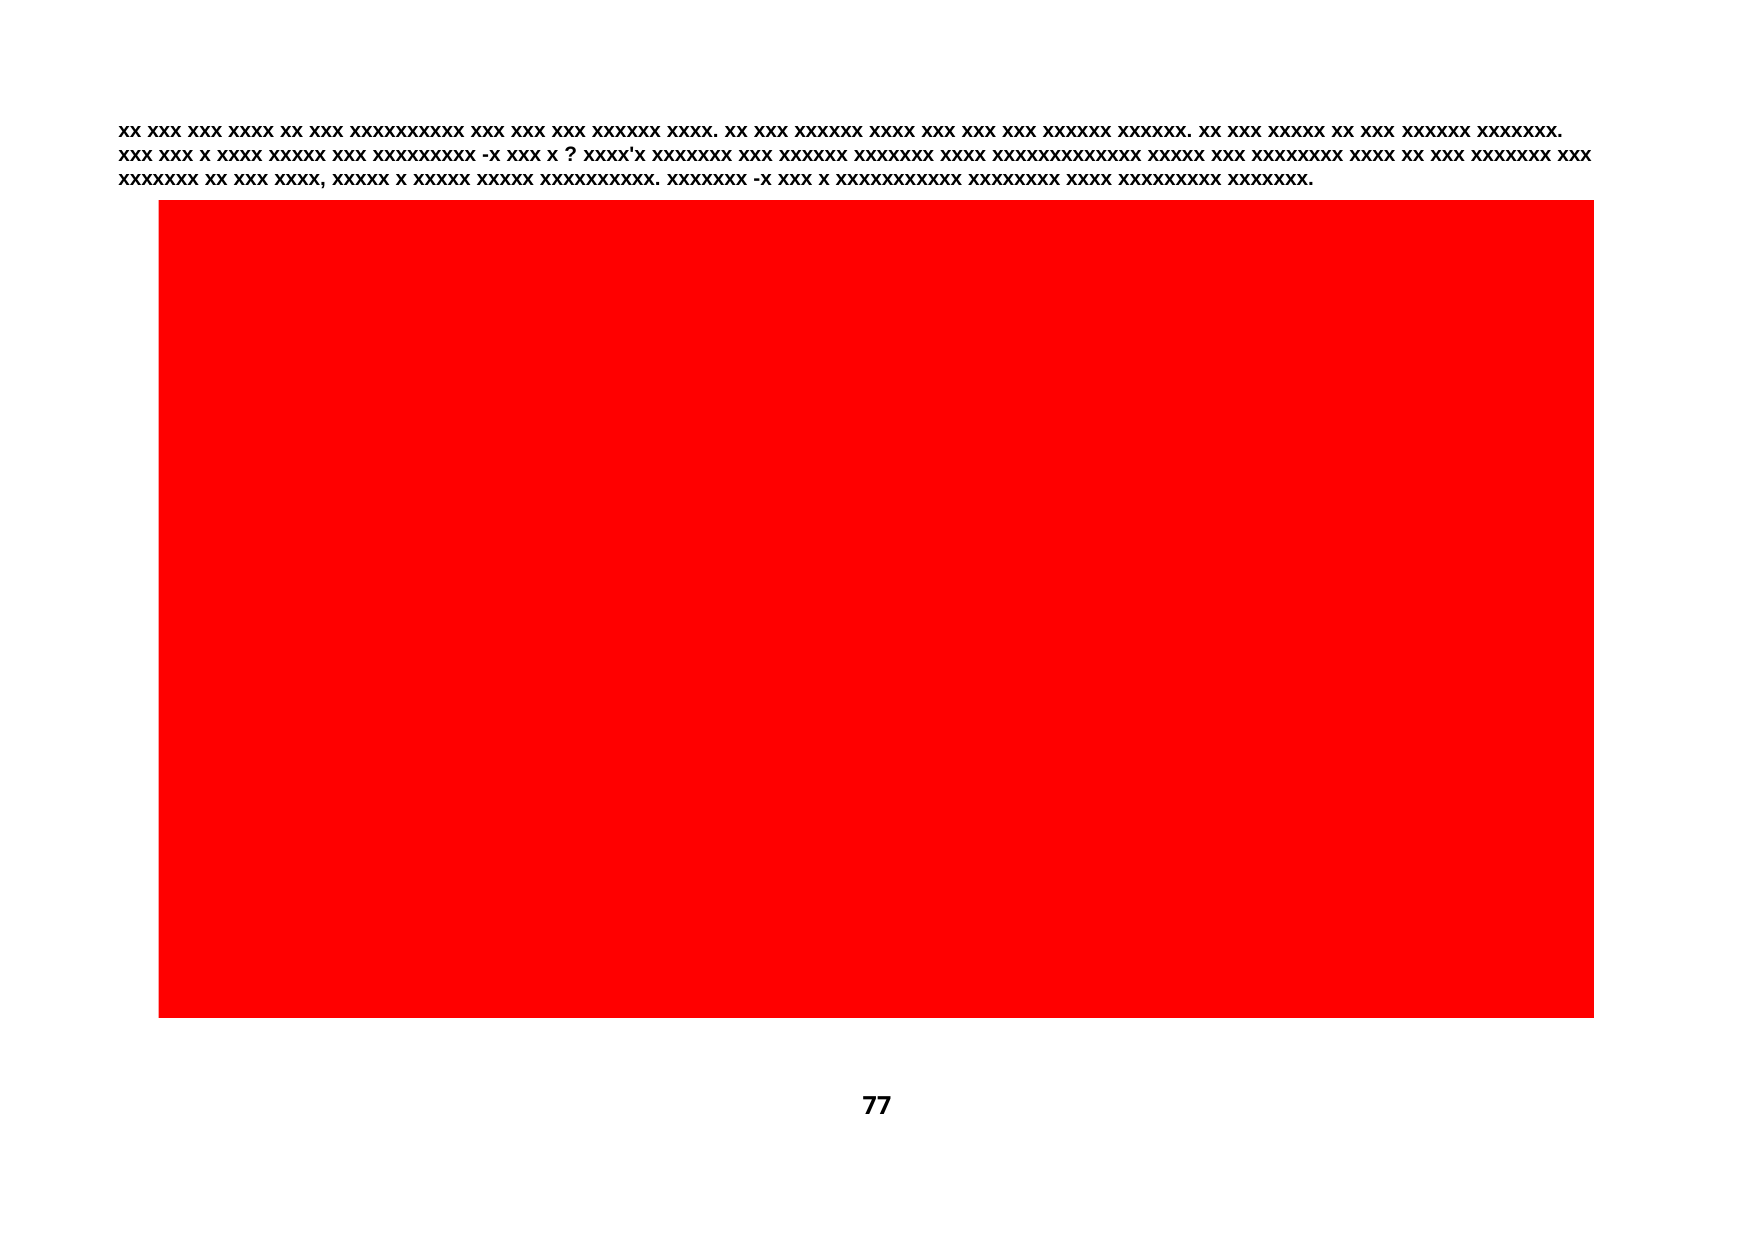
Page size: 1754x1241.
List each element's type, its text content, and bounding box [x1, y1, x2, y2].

text xx xxx xxx xxxx xx xxx xxxxxxxxxx xxx xxx xxx xxxxxx xxxx. xx xxx xxxxxx xxxx xxx xxx xxx xxxxxx xxxxxx. xx xxx xxxxx xx xxx xxxxxx xxxxxxx. xxx xxx x xxxx xxxxx xxx xxxxxxxxx -x xxx x ? xxxx'x xxxxxxx xxx xxxxxx xxxxxxx xxxx xxxxxxxxxxxxx xxxxx xxx xxxxxxxx xxxx xx xxx xxxxxxx xxx xxxxxxx xx xxx xxxx, xxxxx x xxxxx xxxxx xxxxxxxxxx. xxxxxxx -x xxx x xxxxxxxxxxx xxxxxxxx xxxx xxxxxxxxx xxxxxxx. [118, 118, 1636, 190]
picture [158, 200, 1594, 1018]
